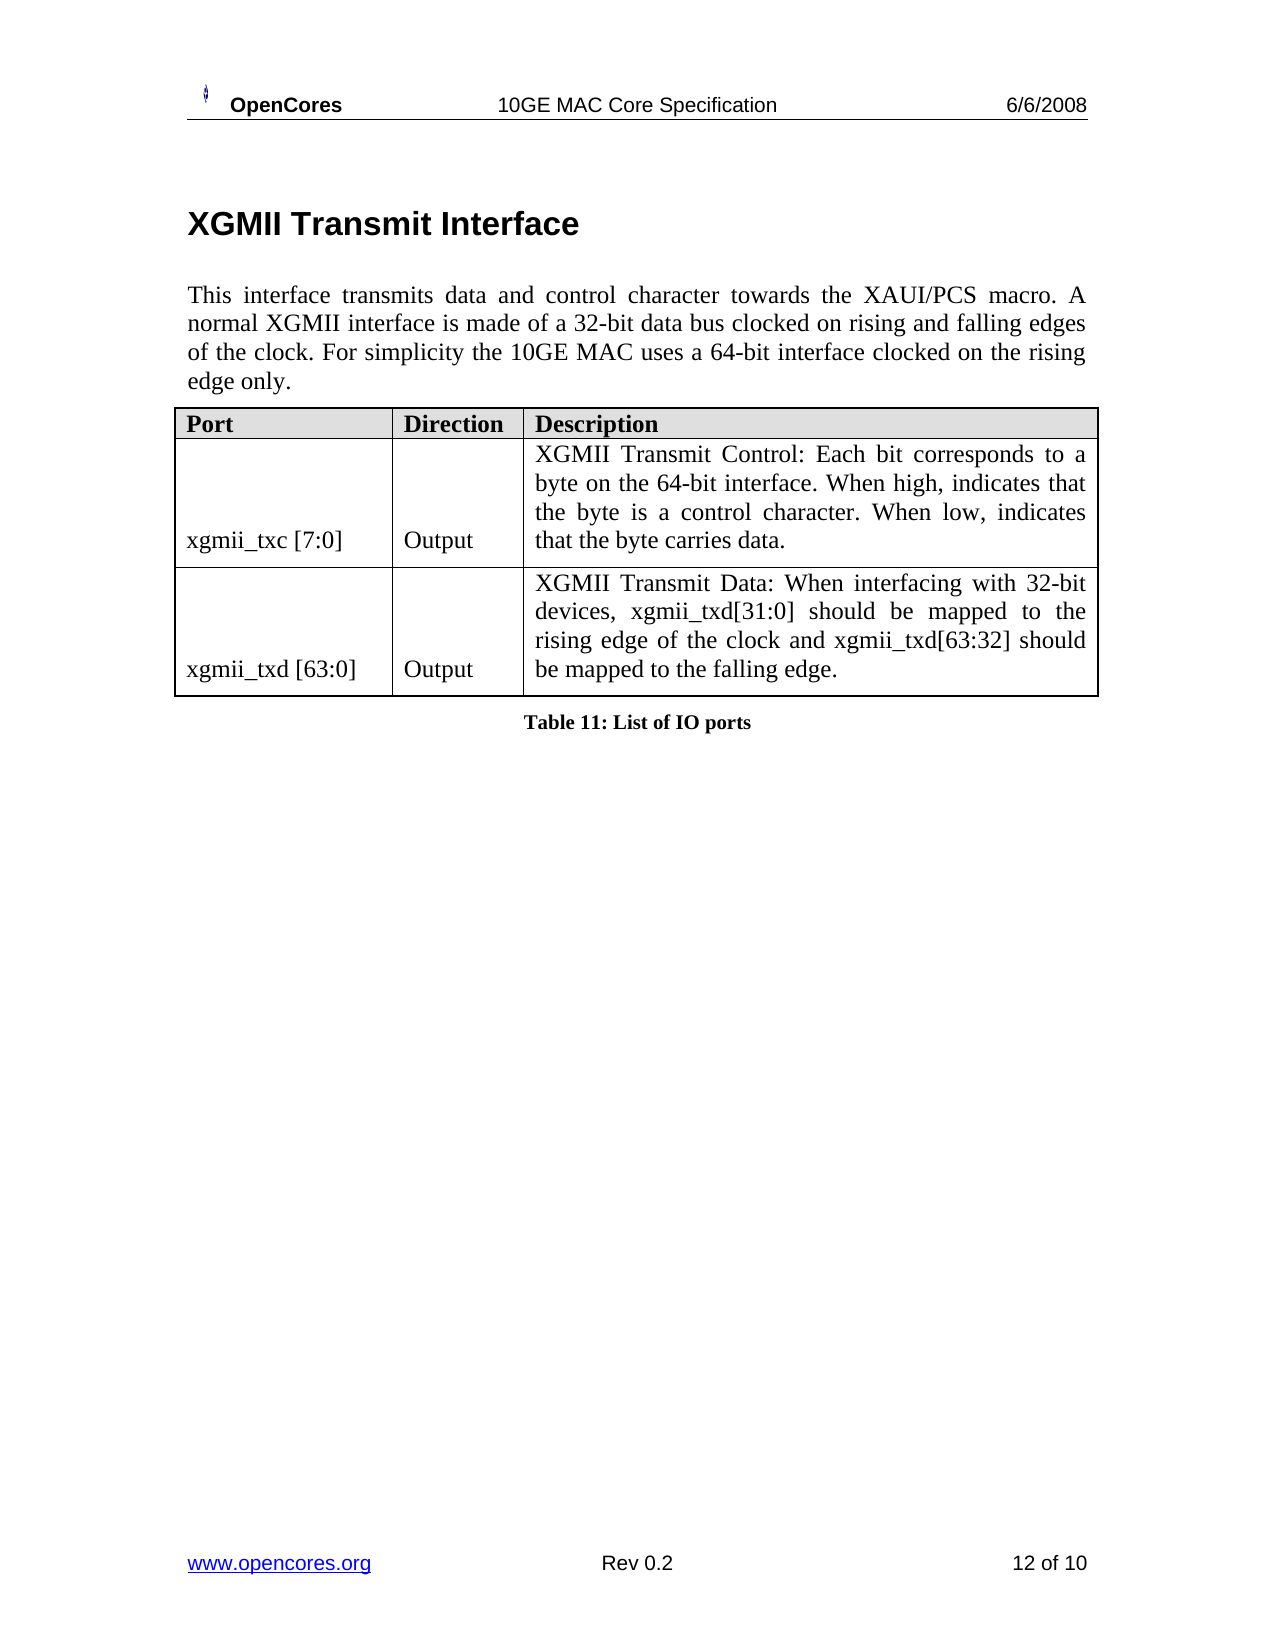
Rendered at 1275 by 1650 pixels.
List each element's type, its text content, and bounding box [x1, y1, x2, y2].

table_cell XGMII Transmit Control: Each bit corresponds to a byte on the 64-bit interface. When high, indicates that the byte is a control character. When low, indicates that the byte carries data. [524, 439, 1097, 567]
text Table 11: List of IO ports [187, 710, 1088, 734]
table_cell xgmii_txc [7:0] [176, 439, 392, 567]
table_header Port [176, 409, 392, 438]
text This interface transmits data and control character towards the XAUI/PCS macro. A normal XGMII interface is made of a 32-bit data bus clocked on rising and falling edges of the clock. For simplicity the 10GE MAC uses a 64-bit interface clocked on the rising edge only. [187, 280, 1088, 395]
table_header Direction [393, 409, 523, 438]
subtitle XGMII Transmit Interface [187, 204, 1088, 242]
table_cell Output [393, 439, 523, 567]
table_cell xgmii_txd [63:0] [176, 568, 392, 695]
table_cell Output [393, 568, 523, 695]
table_cell XGMII Transmit Data: When interfacing with 32-bit devices, xgmii_txd[31:0] should be mapped to the rising edge of the clock and xgmii_txd[63:32] should be mapped to the falling edge. [524, 568, 1097, 695]
table_header Description [524, 409, 1097, 438]
